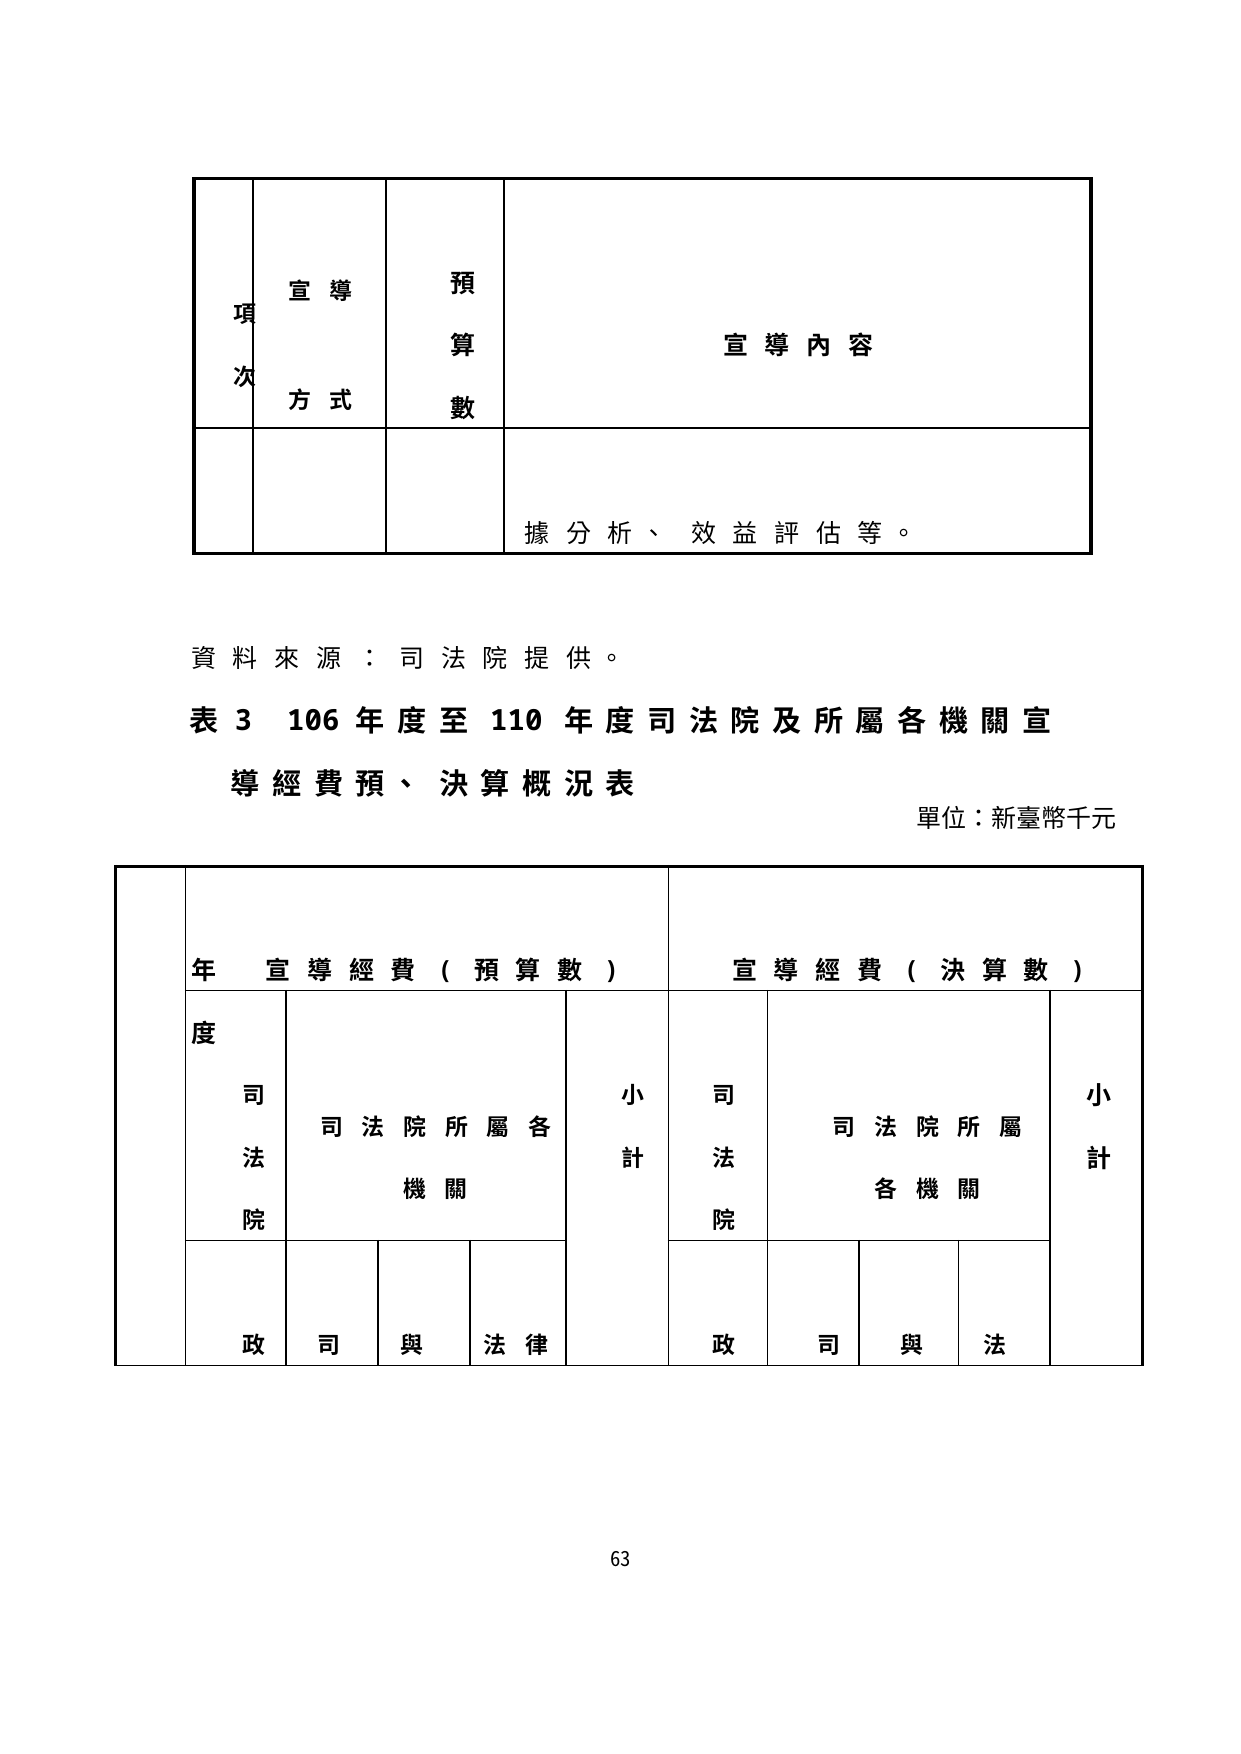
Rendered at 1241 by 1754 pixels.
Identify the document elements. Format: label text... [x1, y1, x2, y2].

table_cell [387, 429, 503, 552]
table_header 項次 [196, 180, 252, 427]
table_cell 司法院 [186, 991, 285, 1240]
text 單位：新臺幣千元 [183, 802, 1117, 833]
table_cell 與 [860, 1241, 958, 1365]
table_header 年度 [117, 868, 185, 1365]
table_cell 司 [768, 1241, 858, 1365]
text 資料來源：司法院提供。 [183, 615, 1058, 677]
table_header 預算數 [387, 180, 503, 427]
table_cell 其他 [254, 429, 385, 552]
table_cell 司法院所屬各機關 [287, 991, 565, 1240]
table_cell 政 [669, 1241, 767, 1365]
table_cell 七 [196, 429, 252, 552]
text 表3 106年度至110年度司法院及所屬各機關宣導經費預、決算概況表 [109, 677, 1058, 802]
table_header 宣導經費(決算數) [669, 868, 1141, 990]
table_cell 司法院 [669, 991, 767, 1240]
table_cell 小計 [567, 991, 668, 1365]
table_cell 法律 [471, 1241, 565, 1365]
table_header 宣導經費(預算數) [186, 868, 668, 990]
table_cell 與 [379, 1241, 469, 1365]
table_cell 司法院所屬各機關 [768, 991, 1049, 1240]
table_header 宣導 方式 [254, 180, 385, 427]
table_cell 小計 [1051, 991, 1141, 1365]
table_cell 政 [186, 1241, 285, 1365]
table_cell 司 [287, 1241, 377, 1365]
table_cell 法 [959, 1241, 1049, 1365]
table_cell 據分析、效益評估等。 [505, 429, 1089, 552]
table_header 宣導內容 [505, 180, 1089, 427]
